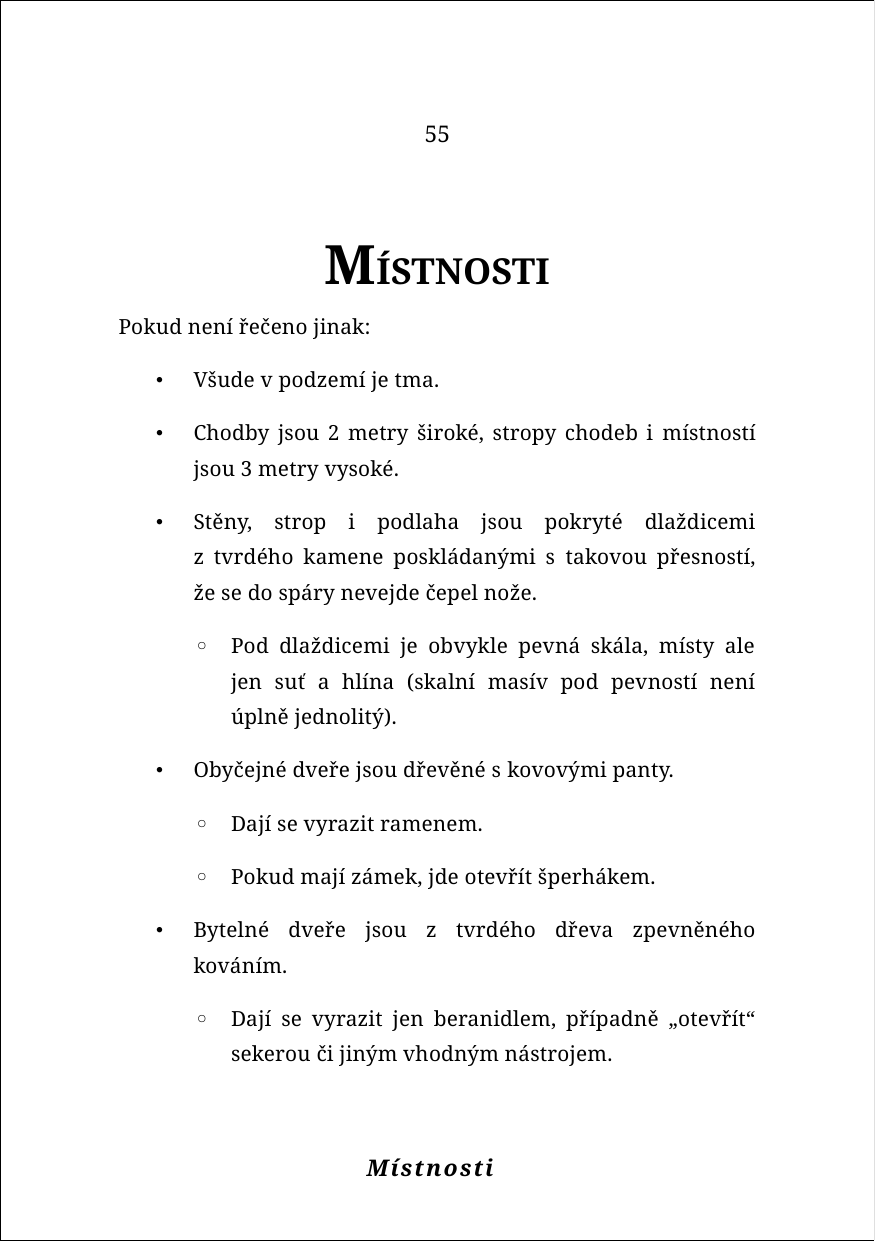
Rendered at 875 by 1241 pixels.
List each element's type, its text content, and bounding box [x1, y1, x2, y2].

list Bytelné dveře jsou z⁠ tvrdého dřeva zpevněného kováním. [156, 915, 756, 979]
subtitle Místnosti [118, 226, 756, 300]
list Dají se vyrazit ramenem. [193, 809, 756, 837]
list Chodby jsou 2 metry široké, stropy chodeb i⁠ místností jsou 3 metry vysoké. [156, 418, 756, 482]
list Pokud mají zámek, jde otevřít šperhákem. [193, 862, 756, 890]
list Dají se vyrazit jen beranidlem, případně „otevřít“ sekerou či jiným vhodným nástrojem. [193, 1004, 756, 1068]
text Pokud není řečeno jinak: [118, 312, 756, 340]
list Všude v⁠ podzemí je tma. [156, 365, 756, 393]
list Stěny, strop i⁠ podlaha jsou pokryté dlaždicemi z⁠ tvrdého kamene poskládanými s⁠ takovou přesností, že se do spáry nevejde čepel nože. [156, 507, 756, 606]
list Pod dlaždicemi je obvykle pevná skála, místy ale jen suť a⁠ hlína (skalní masív pod pevností není úplně jednolitý). [193, 631, 756, 731]
list Obyčejné dveře jsou dřevěné s⁠ kovovými panty. [156, 756, 756, 784]
